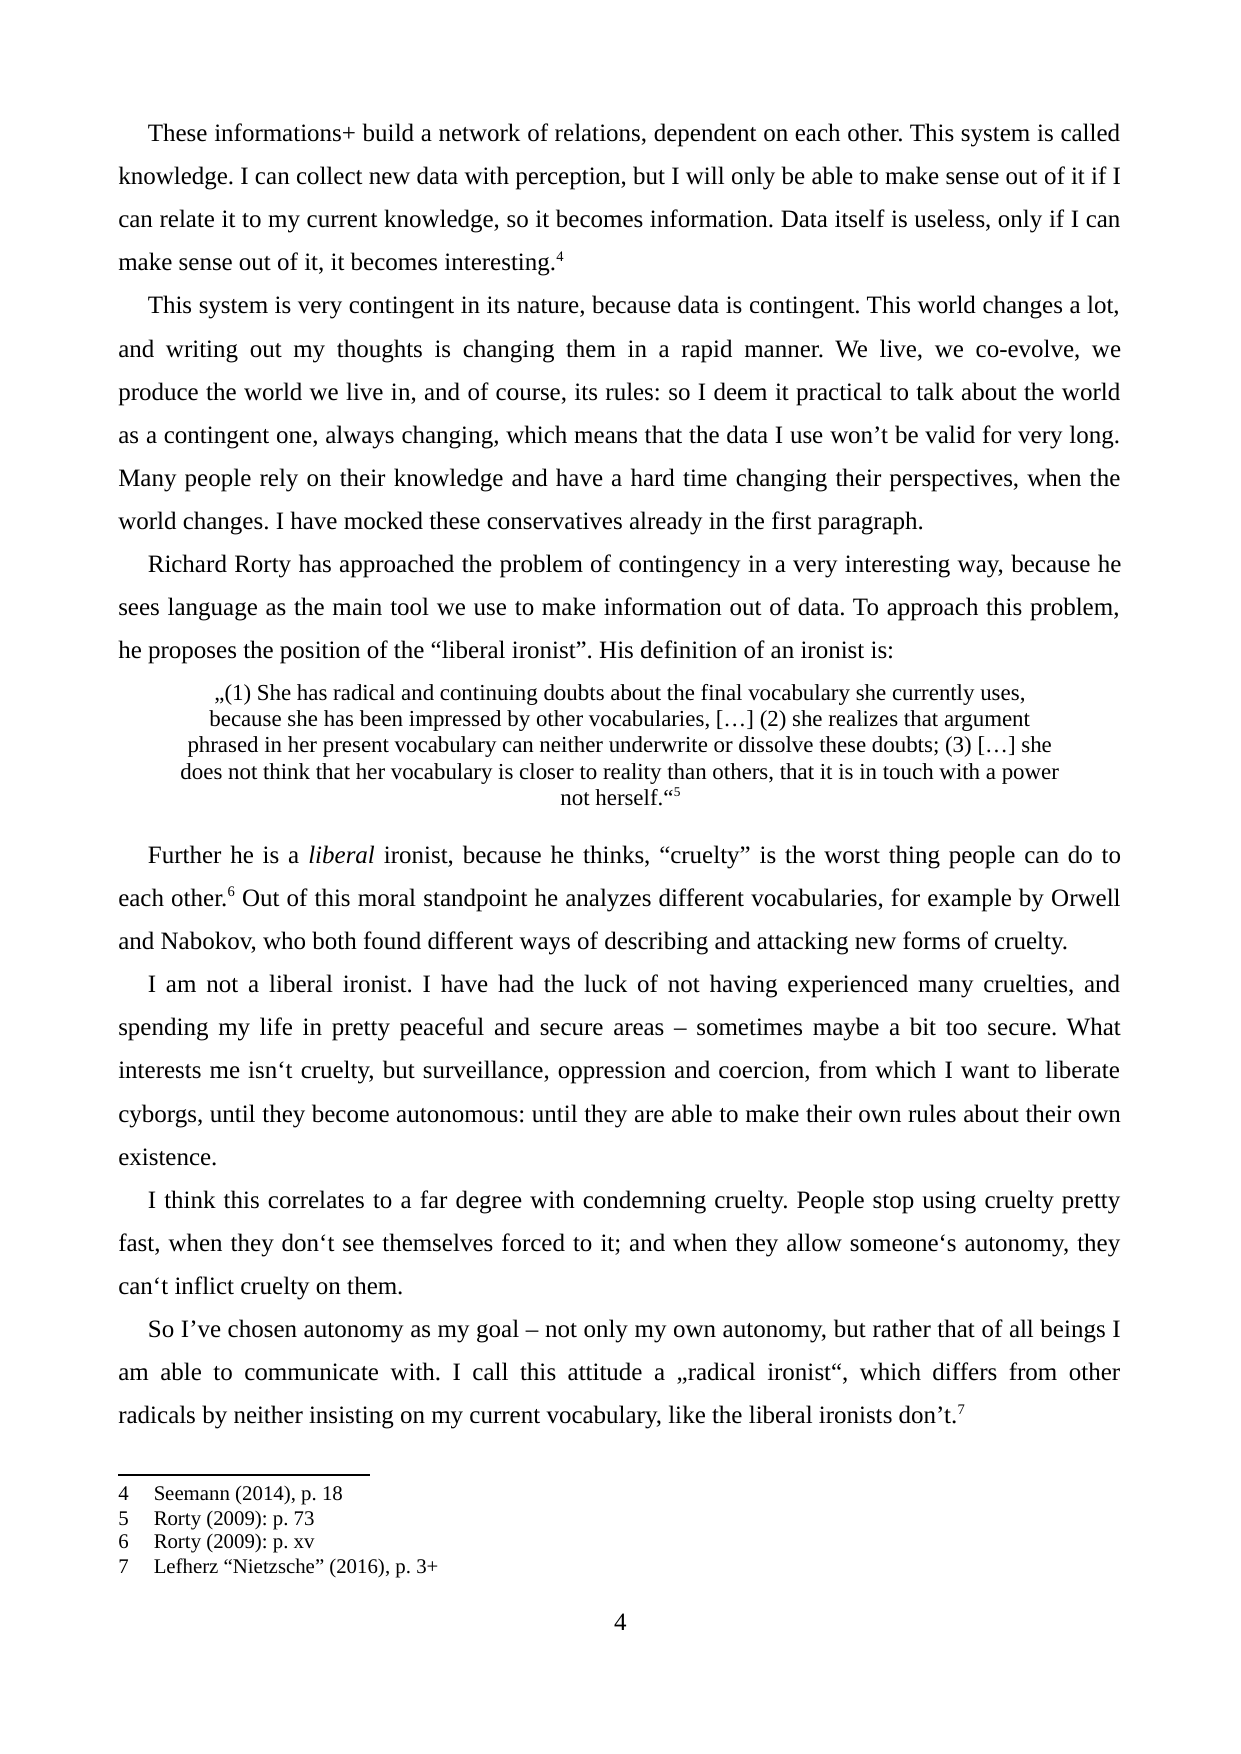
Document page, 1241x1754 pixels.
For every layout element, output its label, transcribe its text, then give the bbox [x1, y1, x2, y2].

text I think this correlates to a far degree with condemning cruelty. People stop using cruelty pretty fast, when they don‘t see themselves forced to it; and when they allow someone‘s autonomy, they can‘t inflict cruelty on them. [118, 1185, 1122, 1300]
text Richard Rorty has approached the problem of contingency in a very interesting way, because he sees language as the main tool we use to make information out of data. To approach this problem, he proposes the position of the “liberal ironist”. His definition of an ironist is: [118, 549, 1122, 664]
text Seemann (2014), p. 18 [118, 1481, 1122, 1505]
text These informations+ build a network of relations, dependent on each other. This system is called knowledge. I can collect new data with perception, but I will only be able to make sense out of it if I can relate it to my current knowledge, so it becomes information. Data itself is useless, only if I can make sense out of it, it becomes interesting. [118, 118, 1122, 276]
text Rorty (2009): p. xv [118, 1529, 1122, 1553]
text Rorty (2009): p. 73 [118, 1505, 1122, 1529]
text „(1) She has radical and continuing doubts about the final vocabulary she currently uses, because she has been impressed by other vocabularies, […] (2) she realizes that argument phrased in her present vocabulary can neither underwrite or dissolve these doubts; (3) […] she does not think that her vocabulary is closer to reality than others, that it is in touch with a power not herself.“ [177, 679, 1063, 811]
text Further he is a liberal ironist, because he thinks, “cruelty” is the worst thing people can do to each other. Out of this moral standpoint he analyzes different vocabularies, for example by Orwell and Nabokov, who both found different ways of describing and attacking new forms of cruelty. [118, 840, 1122, 955]
text Lefherz “Nietzsche” (2016), p. 3+ [118, 1553, 1122, 1578]
text So I’ve chosen autonomy as my goal – not only my own autonomy, but rather that of all beings I am able to communicate with. I call this attitude a „radical ironist“, which differs from other radicals by neither insisting on my current vocabulary, like the liberal ironists don’t. [118, 1314, 1122, 1429]
text I am not a liberal ironist. I have had the luck of not having experienced many cruelties, and spending my life in pretty peaceful and secure areas – sometimes maybe a bit too secure. What interests me isn‘t cruelty, but surveillance, oppression and coercion, from which I want to liberate cyborgs, until they become autonomous: until they are able to make their own rules about their own existence. [118, 969, 1122, 1171]
text This system is very contingent in its nature, because data is contingent. This world changes a lot, and writing out my thoughts is changing them in a rapid manner. We live, we co-evolve, we produce the world we live in, and of course, its rules: so I deem it practical to talk about the world as a contingent one, always changing, which means that the data I use won’t be valid for very long. Many people rely on their knowledge and have a hard time changing their perspectives, when the world changes. I have mocked these conservatives already in the first paragraph. [118, 291, 1122, 535]
